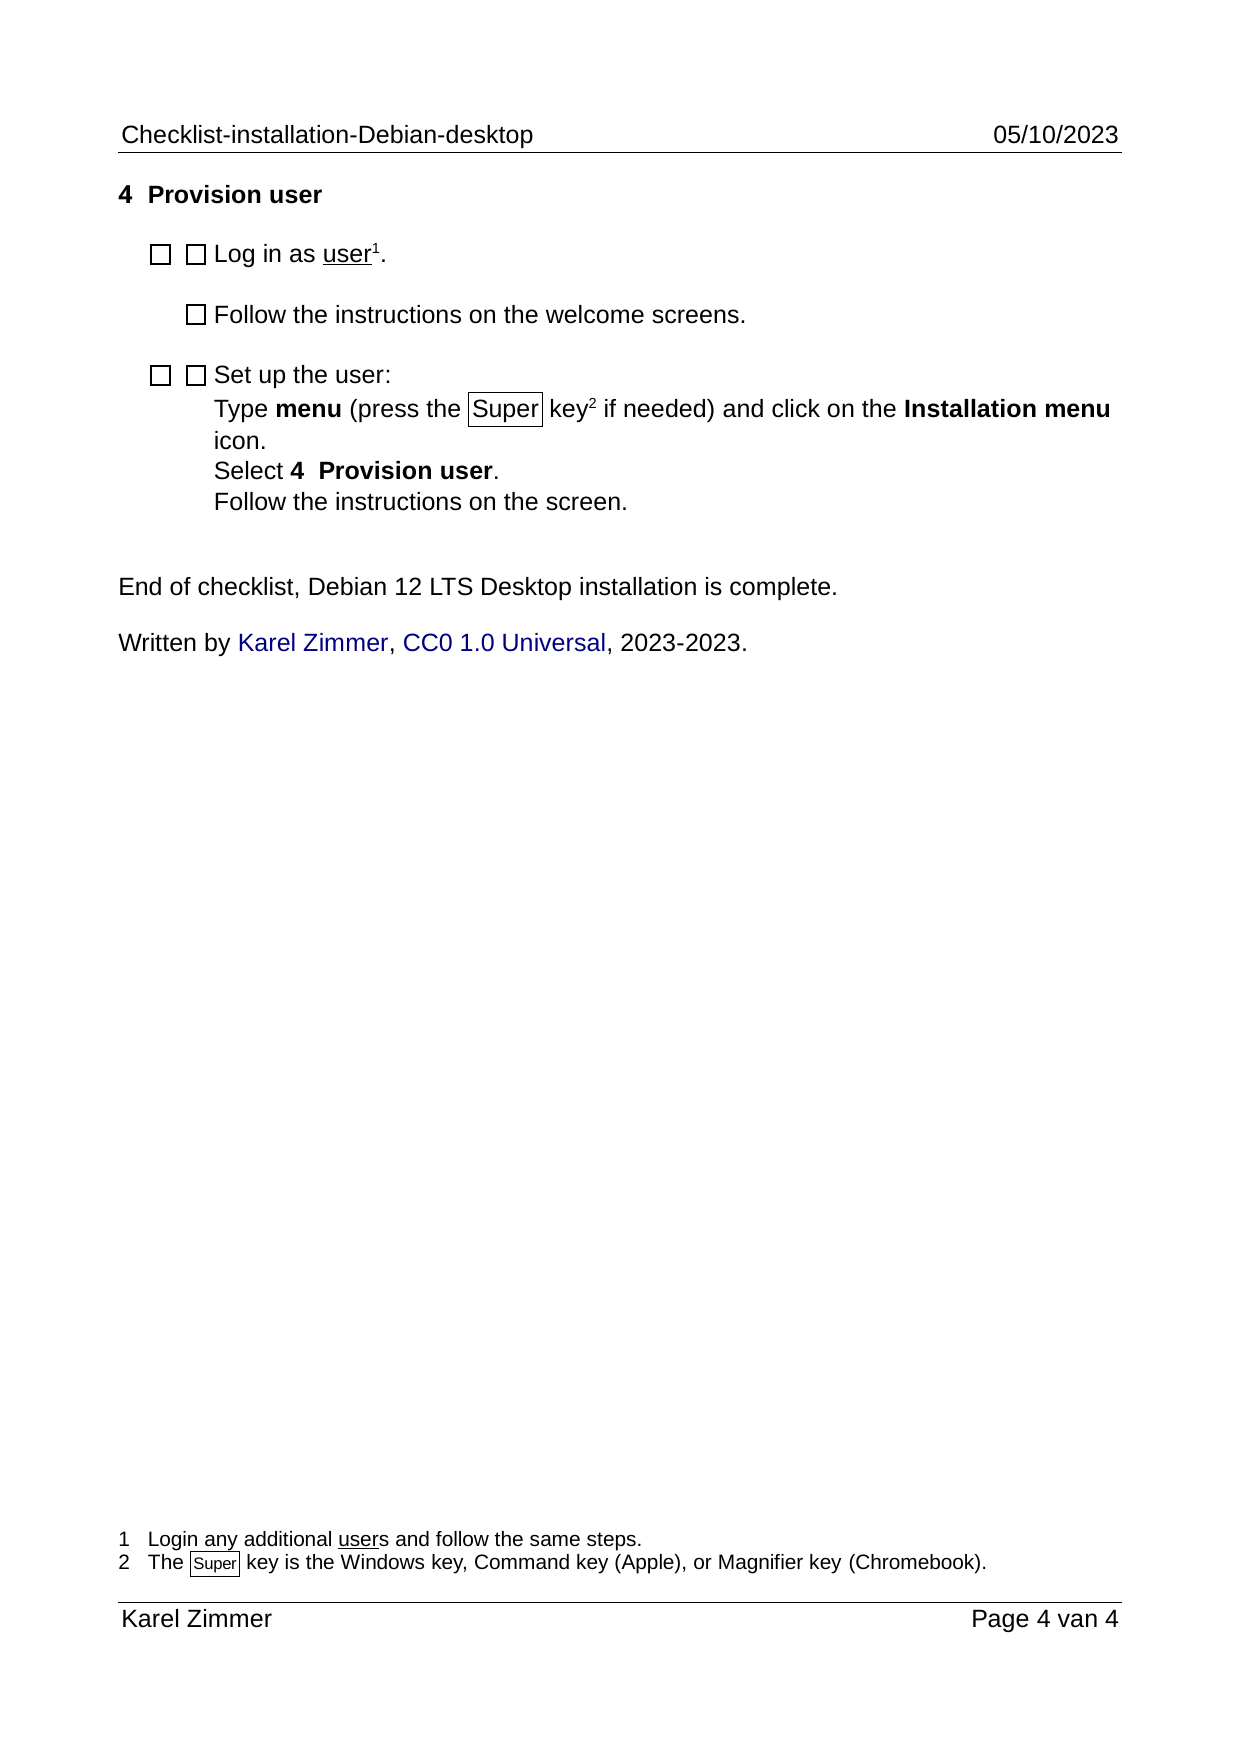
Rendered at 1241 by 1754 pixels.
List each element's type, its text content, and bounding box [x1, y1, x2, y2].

table_header [142, 239, 177, 269]
table_cell [118, 360, 142, 391]
table_header [118, 239, 142, 269]
table_cell [142, 456, 177, 486]
table_cell [177, 300, 213, 330]
table_cell Follow the instructions on the welcome screens. [213, 300, 1122, 330]
table_cell [118, 330, 142, 360]
text End of checklist, Debian 12 LTS Desktop installation is complete. [118, 573, 1122, 601]
table_cell [142, 330, 177, 360]
table_cell [142, 360, 177, 391]
table_cell [118, 486, 142, 517]
table_cell [142, 269, 177, 300]
text Written by Karel Zimmer, CC0 1.0 Universal, 2023-2023. [118, 629, 1122, 657]
table_cell [142, 486, 177, 517]
table_cell Select 4 Provision user. [213, 456, 1122, 486]
table_cell [177, 360, 213, 391]
table_cell [118, 456, 142, 486]
table_cell [142, 300, 177, 330]
table_cell [177, 456, 213, 486]
table_cell [177, 391, 213, 456]
table_cell Type menu (press the Super key if needed) and click on the Installation menu icon. [213, 391, 1122, 456]
table_cell [177, 330, 213, 360]
table_cell [118, 300, 142, 330]
table_cell [213, 330, 1122, 360]
table_cell [142, 391, 177, 456]
list Provision user [118, 177, 1122, 211]
table_cell [177, 269, 213, 300]
table_header [177, 239, 213, 269]
table_cell [118, 269, 142, 300]
table_cell Follow the instructions on the screen. [213, 486, 1122, 517]
table_cell Set up the user: [213, 360, 1122, 391]
table_cell [213, 269, 1122, 300]
table_cell [118, 391, 142, 456]
table_header Log in as USER. [213, 239, 1122, 269]
table_cell [177, 486, 213, 517]
